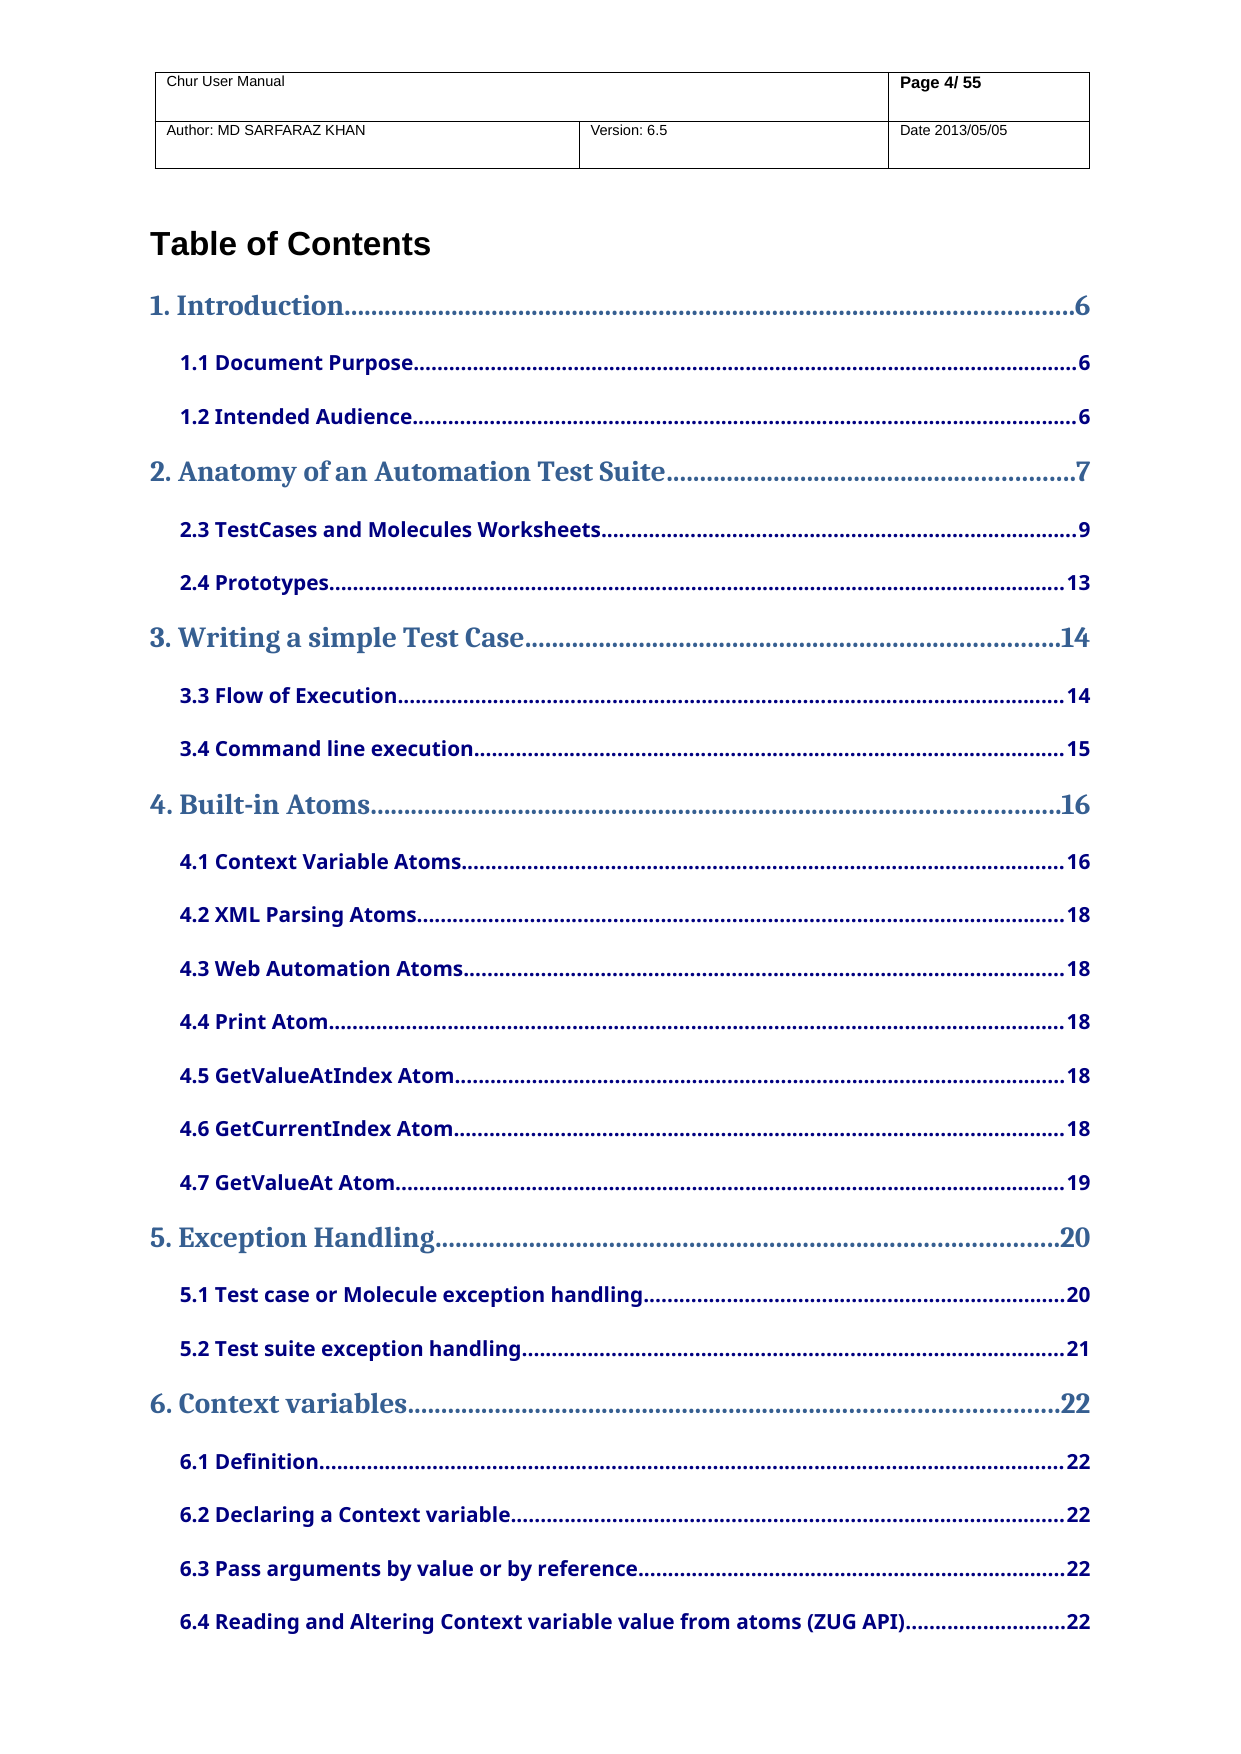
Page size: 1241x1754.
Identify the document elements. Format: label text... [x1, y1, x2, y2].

text 6. Context variables 22 [150, 1387, 1090, 1421]
text 2. Anatomy of an Automation Test Suite 7 [150, 455, 1090, 489]
text 1.1 Document Purpose 6 [179, 348, 1090, 377]
text 6.3 Pass arguments by value or by reference 22 [179, 1554, 1090, 1582]
text 4.7 GetValueAt Atom 19 [179, 1168, 1090, 1196]
text 1.2 Intended Audience 6 [179, 402, 1090, 430]
text 4.5 GetValueAtIndex Atom 18 [179, 1061, 1090, 1089]
text 5. Exception Handling 20 [150, 1221, 1090, 1255]
text 5.2 Test suite exception handling 21 [179, 1334, 1090, 1362]
text 2.3 TestCases and Molecules Worksheets 9 [179, 515, 1090, 543]
text 4.1 Context Variable Atoms 16 [179, 847, 1090, 876]
text 4.4 Print Atom 18 [179, 1007, 1090, 1036]
text 3.3 Flow of Execution 14 [179, 681, 1090, 709]
text 6.4 Reading and Altering Context variable value from atoms (ZUG API) 22 [179, 1607, 1090, 1636]
text 4. Built-in Atoms 16 [150, 788, 1090, 821]
text 5.1 Test case or Molecule exception handling 20 [179, 1281, 1090, 1309]
subtitle Table of Contents [150, 224, 1090, 262]
text 1. Introduction 6 [150, 289, 1090, 323]
text 6.1 Definition 22 [179, 1447, 1090, 1475]
text 2.4 Prototypes 13 [179, 568, 1090, 597]
text 6.2 Declaring a Context variable 22 [179, 1500, 1090, 1529]
text 4.3 Web Automation Atoms 18 [179, 954, 1090, 982]
text 3.4 Command line execution 15 [179, 734, 1090, 763]
text 3. Writing a simple Test Case 14 [150, 622, 1090, 655]
text 4.2 XML Parsing Atoms 18 [179, 901, 1090, 929]
text 4.6 GetCurrentIndex Atom 18 [179, 1114, 1090, 1143]
